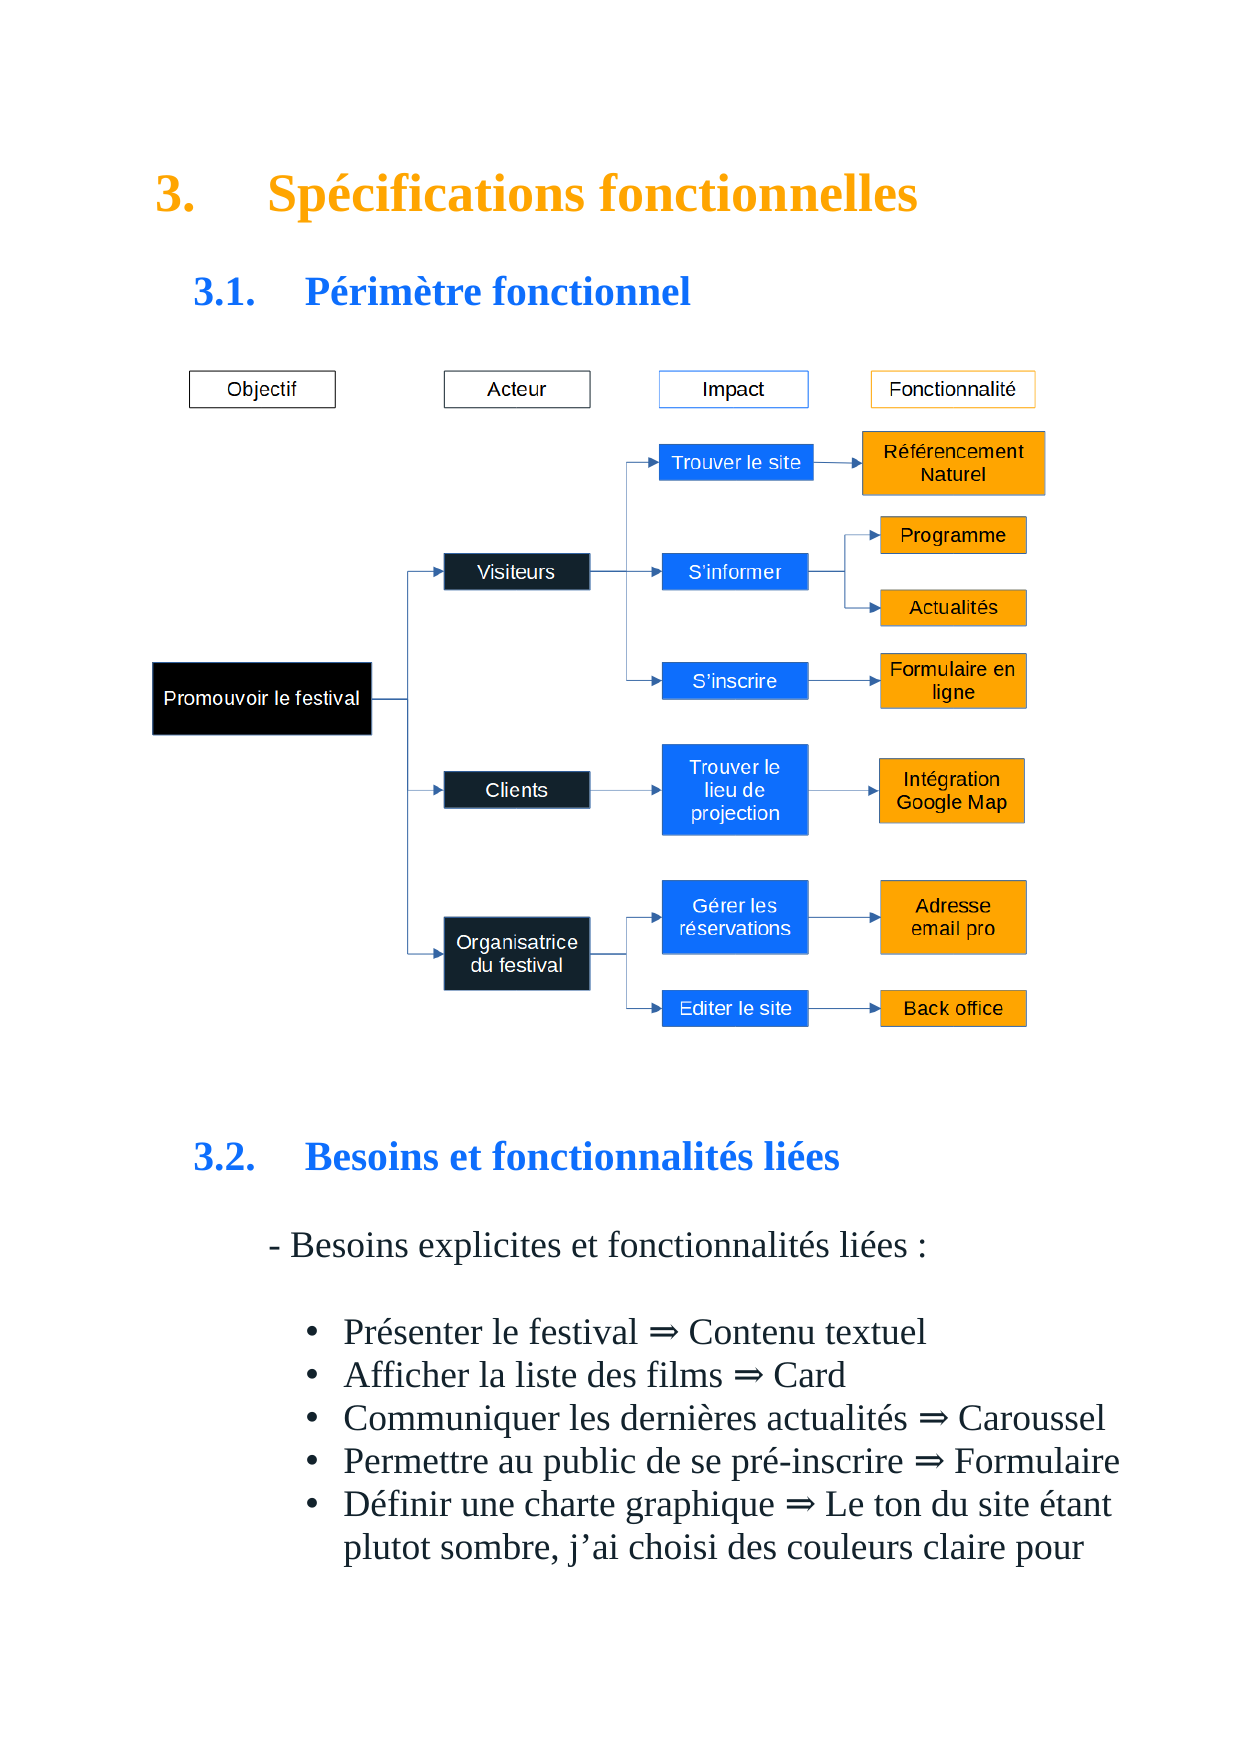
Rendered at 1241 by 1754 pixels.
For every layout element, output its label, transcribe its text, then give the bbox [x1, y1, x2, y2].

list Définir une charte graphique ⇒ Le ton du site étant plutot sombre, j’ai choisi des couleurs claire pour [306, 1482, 1122, 1568]
list Communiquer les dernières actualités ⇒ Caroussel [306, 1395, 1122, 1438]
list Besoins et fonctionnalités liées [193, 1132, 1122, 1180]
list Spécifications fonctionnelles [156, 161, 1122, 223]
picture [118, 357, 1123, 1046]
list Présenter le festival ⇒ Contenu textuel [306, 1309, 1122, 1352]
list Permettre au public de se pré-inscrire ⇒ Formulaire [306, 1438, 1122, 1482]
list Périmètre fonctionnel [193, 267, 1122, 314]
list - Besoins explicites et fonctionnalités liées : [231, 1223, 1122, 1266]
list Afficher la liste des films ⇒ Card [306, 1352, 1122, 1395]
